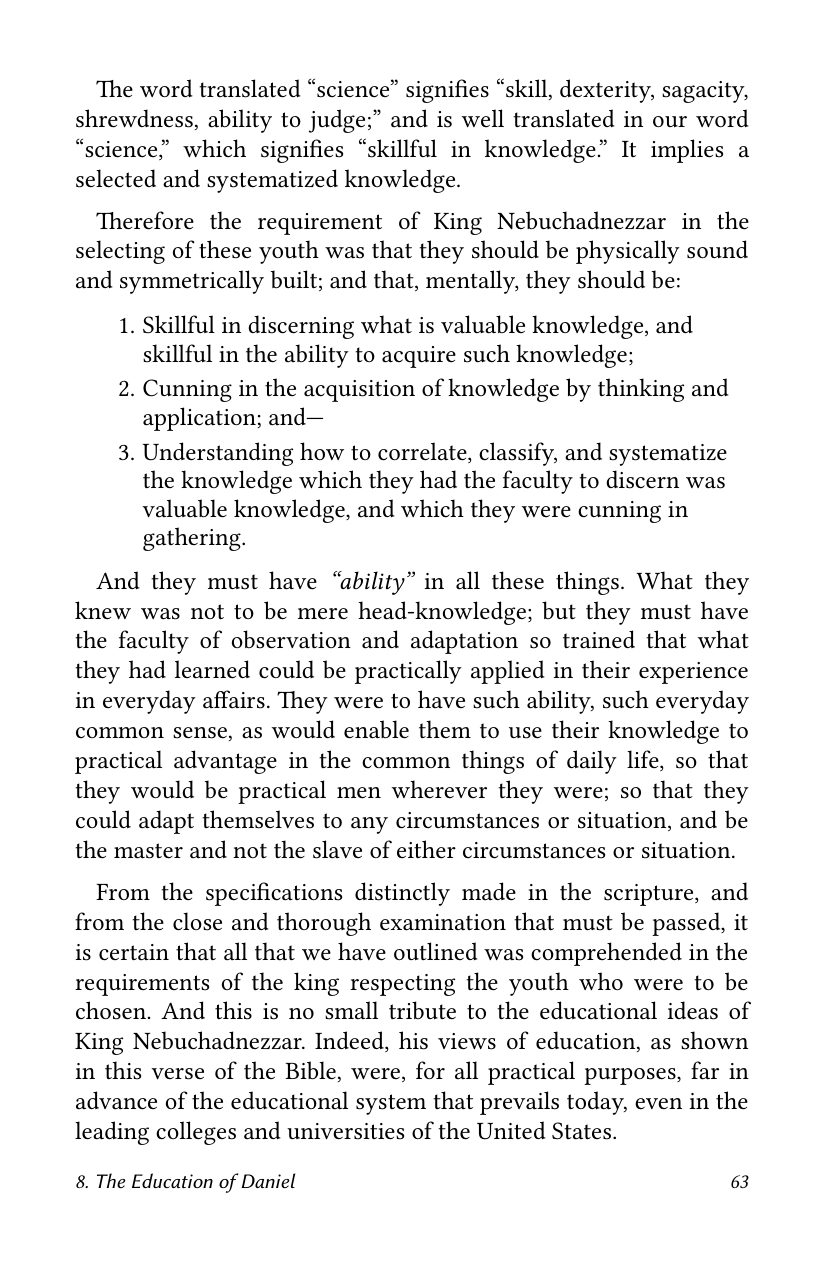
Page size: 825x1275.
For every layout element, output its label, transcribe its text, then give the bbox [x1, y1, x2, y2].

text From the specifications distinctly made in the scripture, and from the close and thorough examination that must be passed, it is certain that all that we have outlined was comprehended in the requirements of the king respecting the youth who were to be chosen. And this is no small tribute to the educational ideas of King Nebuchadnezzar. Indeed, his views of education, as shown in this verse of the Bible, were, for all practical purposes, far in advance of the educational system that prevails today, even in the leading colleges and universities of the United States. [75, 878, 750, 1146]
text And they must have “ability” in all these things. What they knew was not to be mere head-knowledge; but they must have the faculty of observation and adaptation so trained that what they had learned could be practically applied in their experience in everyday affairs. They were to have such ability, such everyday common sense, as would enable them to use their knowledge to practical advantage in the common things of daily life, so that they would be practical men wherever they were; so that they could adapt themselves to any circumstances or situation, and be the master and not the slave of either circumstances or situation. [75, 567, 750, 864]
list Cunning in the acquisition of knowledge by thinking and application; and— [135, 374, 750, 432]
list Understanding how to correlate, classify, and systematize the knowledge which they had the faculty to discern was valuable knowledge, and which they were cunning in gathering. [135, 438, 750, 552]
list Skillful in discerning what is valuable knowledge, and skillful in the ability to acquire such knowledge; [135, 311, 750, 368]
text Therefore the requirement of King Nebuchadnezzar in the selecting of these youth was that they should be physically sound and symmetrically built; and that, mentally, they should be: [75, 207, 750, 295]
text The word translated “science” signifies “skill, dexterity, sagacity, shrewdness, ability to judge;” and is well translated in our word “science,” which signifies “skillful in knowledge.” It implies a selected and systematized knowledge. [75, 75, 750, 193]
